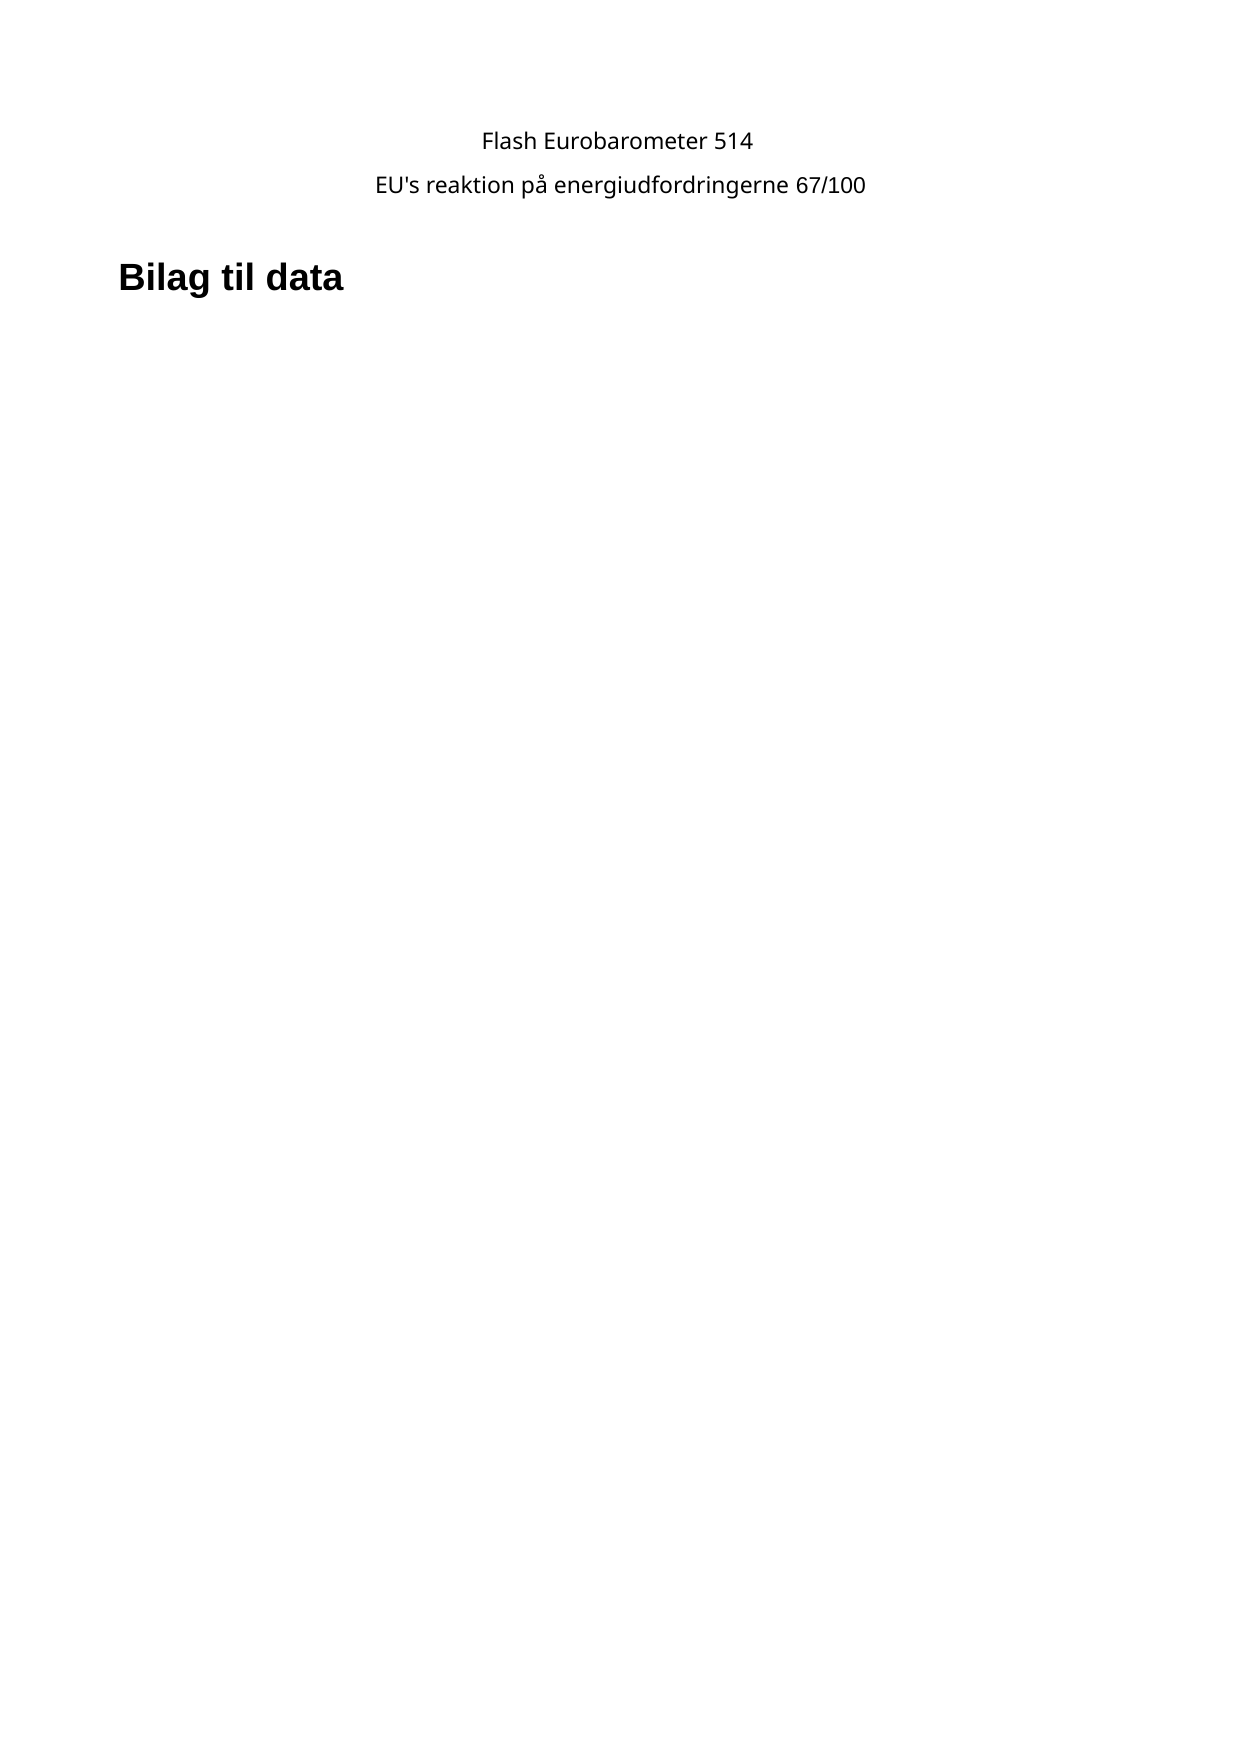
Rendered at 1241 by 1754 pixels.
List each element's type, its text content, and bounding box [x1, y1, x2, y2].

subtitle Bilag til data [118, 254, 1122, 298]
